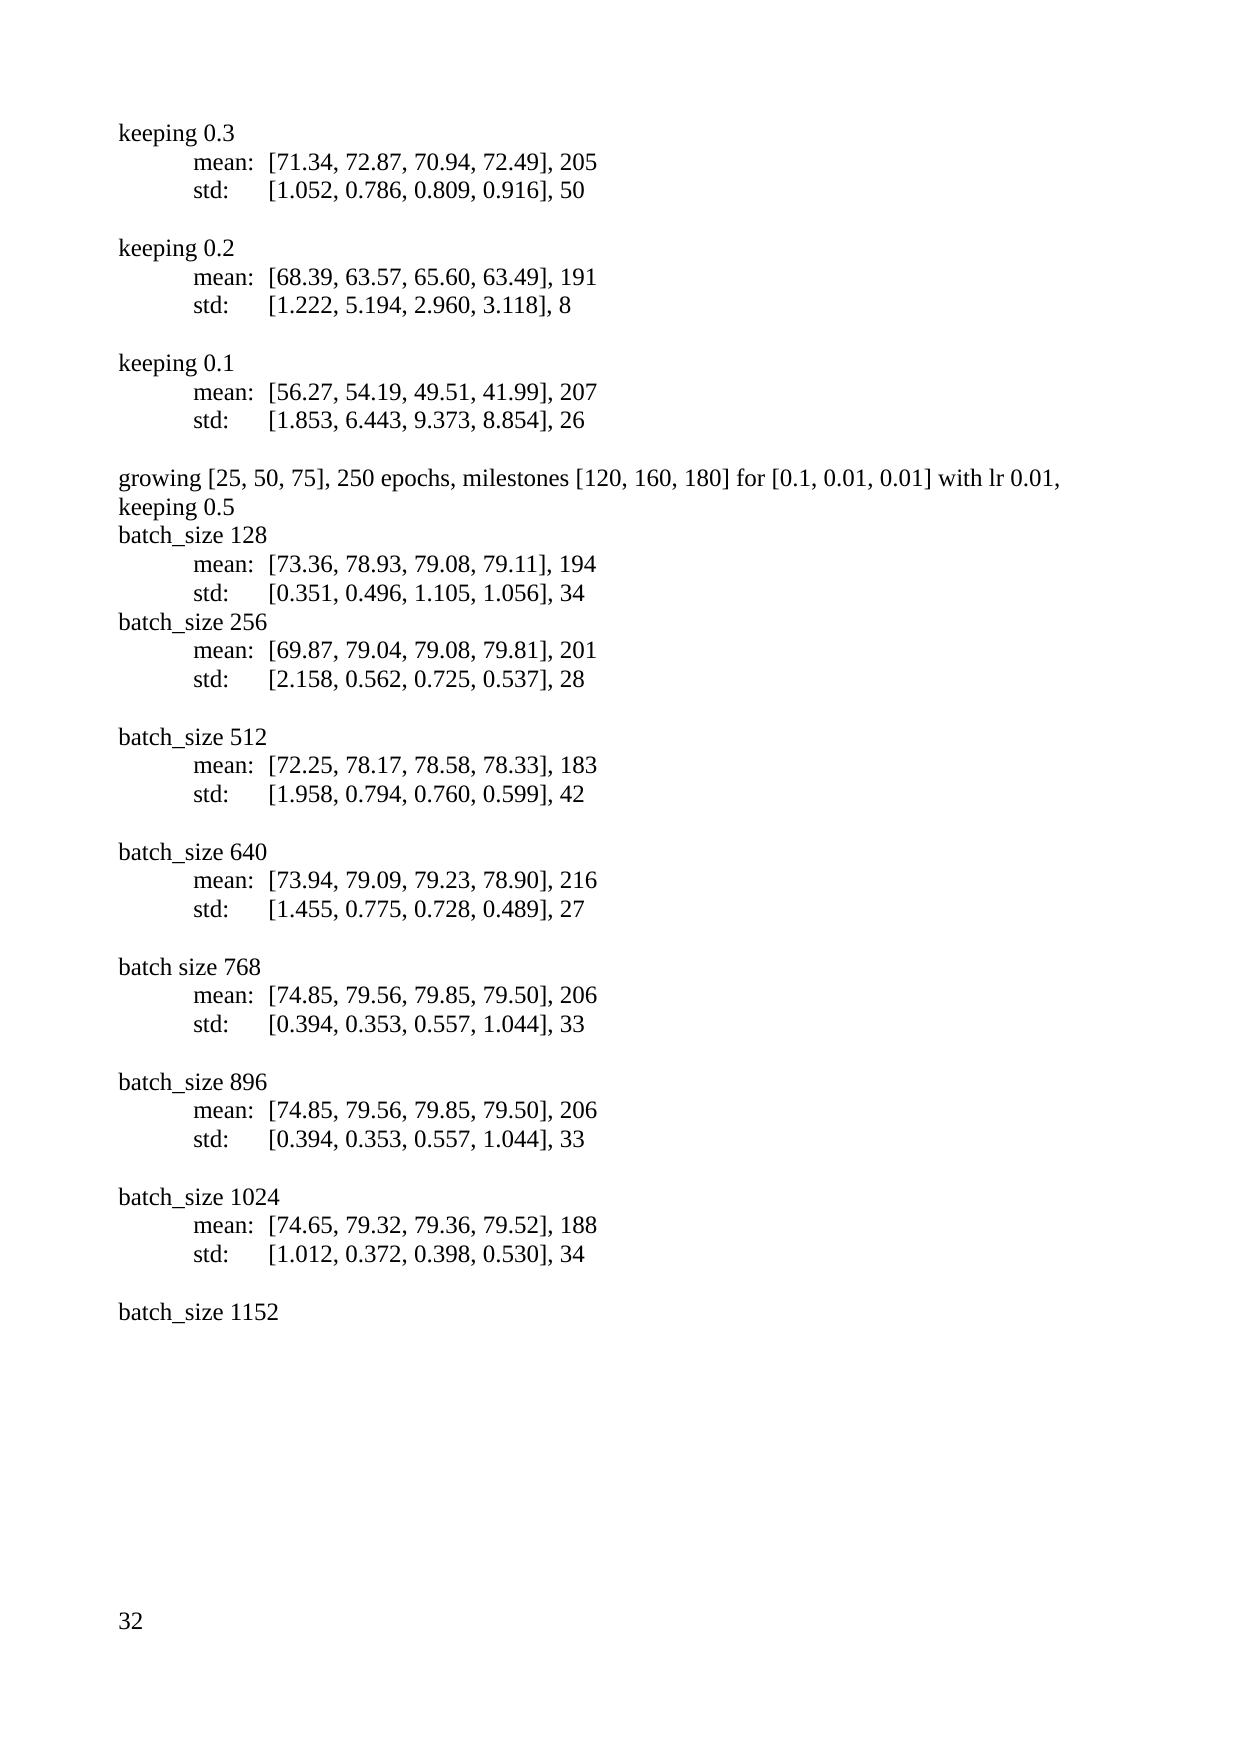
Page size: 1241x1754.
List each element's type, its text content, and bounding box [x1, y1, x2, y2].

text mean: [73.36, 78.93, 79.08, 79.11], 194 [118, 549, 1122, 578]
text batch_size 256 [118, 607, 1122, 636]
text batch size 768 [118, 952, 1122, 981]
text std: [0.351, 0.496, 1.105, 1.056], 34 [118, 578, 1122, 607]
text std: [1.853, 6.443, 9.373, 8.854], 26 [118, 406, 1122, 434]
text std: [2.158, 0.562, 0.725, 0.537], 28 [118, 664, 1122, 693]
text std: [1.052, 0.786, 0.809, 0.916], 50 [118, 176, 1122, 204]
text std: [1.222, 5.194, 2.960, 3.118], 8 [118, 291, 1122, 319]
text mean: [74.65, 79.32, 79.36, 79.52], 188 [118, 1211, 1122, 1239]
text mean: [73.94, 79.09, 79.23, 78.90], 216 [118, 866, 1122, 894]
text std: [0.394, 0.353, 0.557, 1.044], 33 [118, 1124, 1122, 1153]
text std: [1.012, 0.372, 0.398, 0.530], 34 [118, 1239, 1122, 1268]
text batch_size 128 [118, 521, 1122, 549]
text mean: [74.85, 79.56, 79.85, 79.50], 206 [118, 981, 1122, 1009]
text keeping 0.2 [118, 233, 1122, 262]
text std: [0.394, 0.353, 0.557, 1.044], 33 [118, 1009, 1122, 1038]
text batch_size 512 [118, 722, 1122, 751]
text batch_size 896 [118, 1067, 1122, 1096]
text mean: [72.25, 78.17, 78.58, 78.33], 183 [118, 751, 1122, 779]
text keeping 0.1 [118, 348, 1122, 377]
text batch_size 1152 [118, 1297, 1122, 1326]
text std: [1.958, 0.794, 0.760, 0.599], 42 [118, 779, 1122, 808]
text growing [25, 50, 75], 250 epochs, milestones [120, 160, 180] for [0.1, 0.01, 0.01] with lr 0.01, keeping 0.5 [118, 463, 1122, 521]
text mean: [68.39, 63.57, 65.60, 63.49], 191 [118, 262, 1122, 291]
text batch_size 640 [118, 837, 1122, 866]
text mean: [56.27, 54.19, 49.51, 41.99], 207 [118, 377, 1122, 406]
text mean: [69.87, 79.04, 79.08, 79.81], 201 [118, 636, 1122, 664]
text batch_size 1024 [118, 1182, 1122, 1211]
text mean: [74.85, 79.56, 79.85, 79.50], 206 [118, 1096, 1122, 1124]
text keeping 0.3 [118, 118, 1122, 147]
text std: [1.455, 0.775, 0.728, 0.489], 27 [118, 894, 1122, 923]
text mean: [71.34, 72.87, 70.94, 72.49], 205 [118, 147, 1122, 176]
